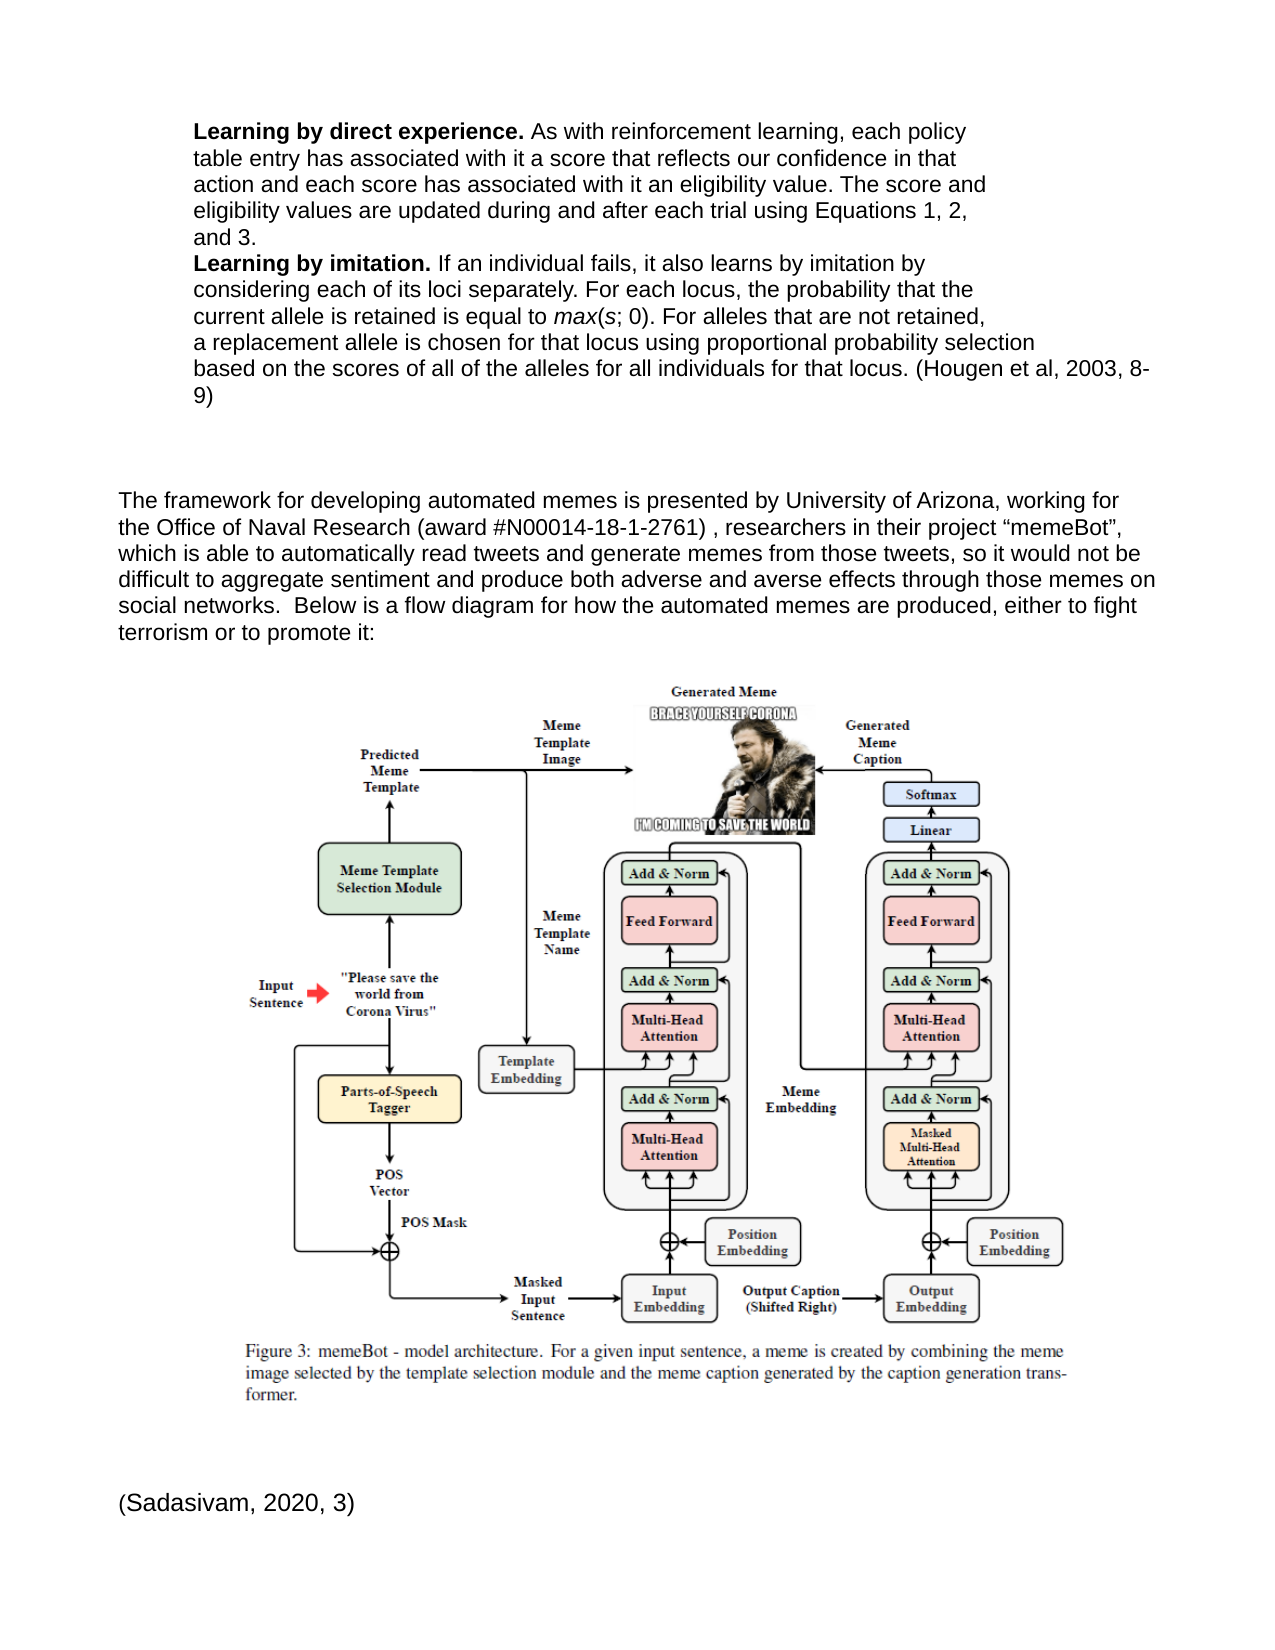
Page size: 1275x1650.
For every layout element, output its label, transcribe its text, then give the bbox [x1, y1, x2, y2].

text current allele is retained is equal to max(s; 0). For alleles that are not retained, [193, 303, 1157, 329]
text table entry has associated with it a score that reflects our confidence in that [193, 144, 1157, 171]
text and 3. [193, 223, 1157, 250]
text Learning by imitation. If an individual fails, it also learns by imitation by [193, 250, 1157, 276]
text based on the scores of all of the alleles for all individuals for that locus. (Hougen et al, 2003, 8-9) [193, 355, 1157, 408]
text action and each score has associated with it an eligibility value. The score and [193, 171, 1157, 197]
text a replacement allele is chosen for that locus using proportional probability selection [193, 329, 1157, 355]
text (Sadasivam, 2020, 3) [118, 1488, 1157, 1516]
text considering each of its loci separately. For each locus, the probability that the [193, 276, 1157, 303]
picture [201, 665, 1099, 1435]
text The framework for developing automated memes is presented by University of Arizona, working for the Office of Naval Research (award #N00014-18-1-2761) , researchers in their project “memeBot”, which is able to automatically read tweets and generate memes from those tweets, so it would not be difficult to aggregate sentiment and produce both adverse and averse effects through those memes on social networks. Below is a flow diagram for how the automated memes are produced, either to fight terrorism or to promote it: [118, 487, 1157, 645]
text Learning by direct experience. As with reinforcement learning, each policy [193, 118, 1157, 144]
text eligibility values are updated during and after each trial using Equations 1, 2, [193, 197, 1157, 223]
